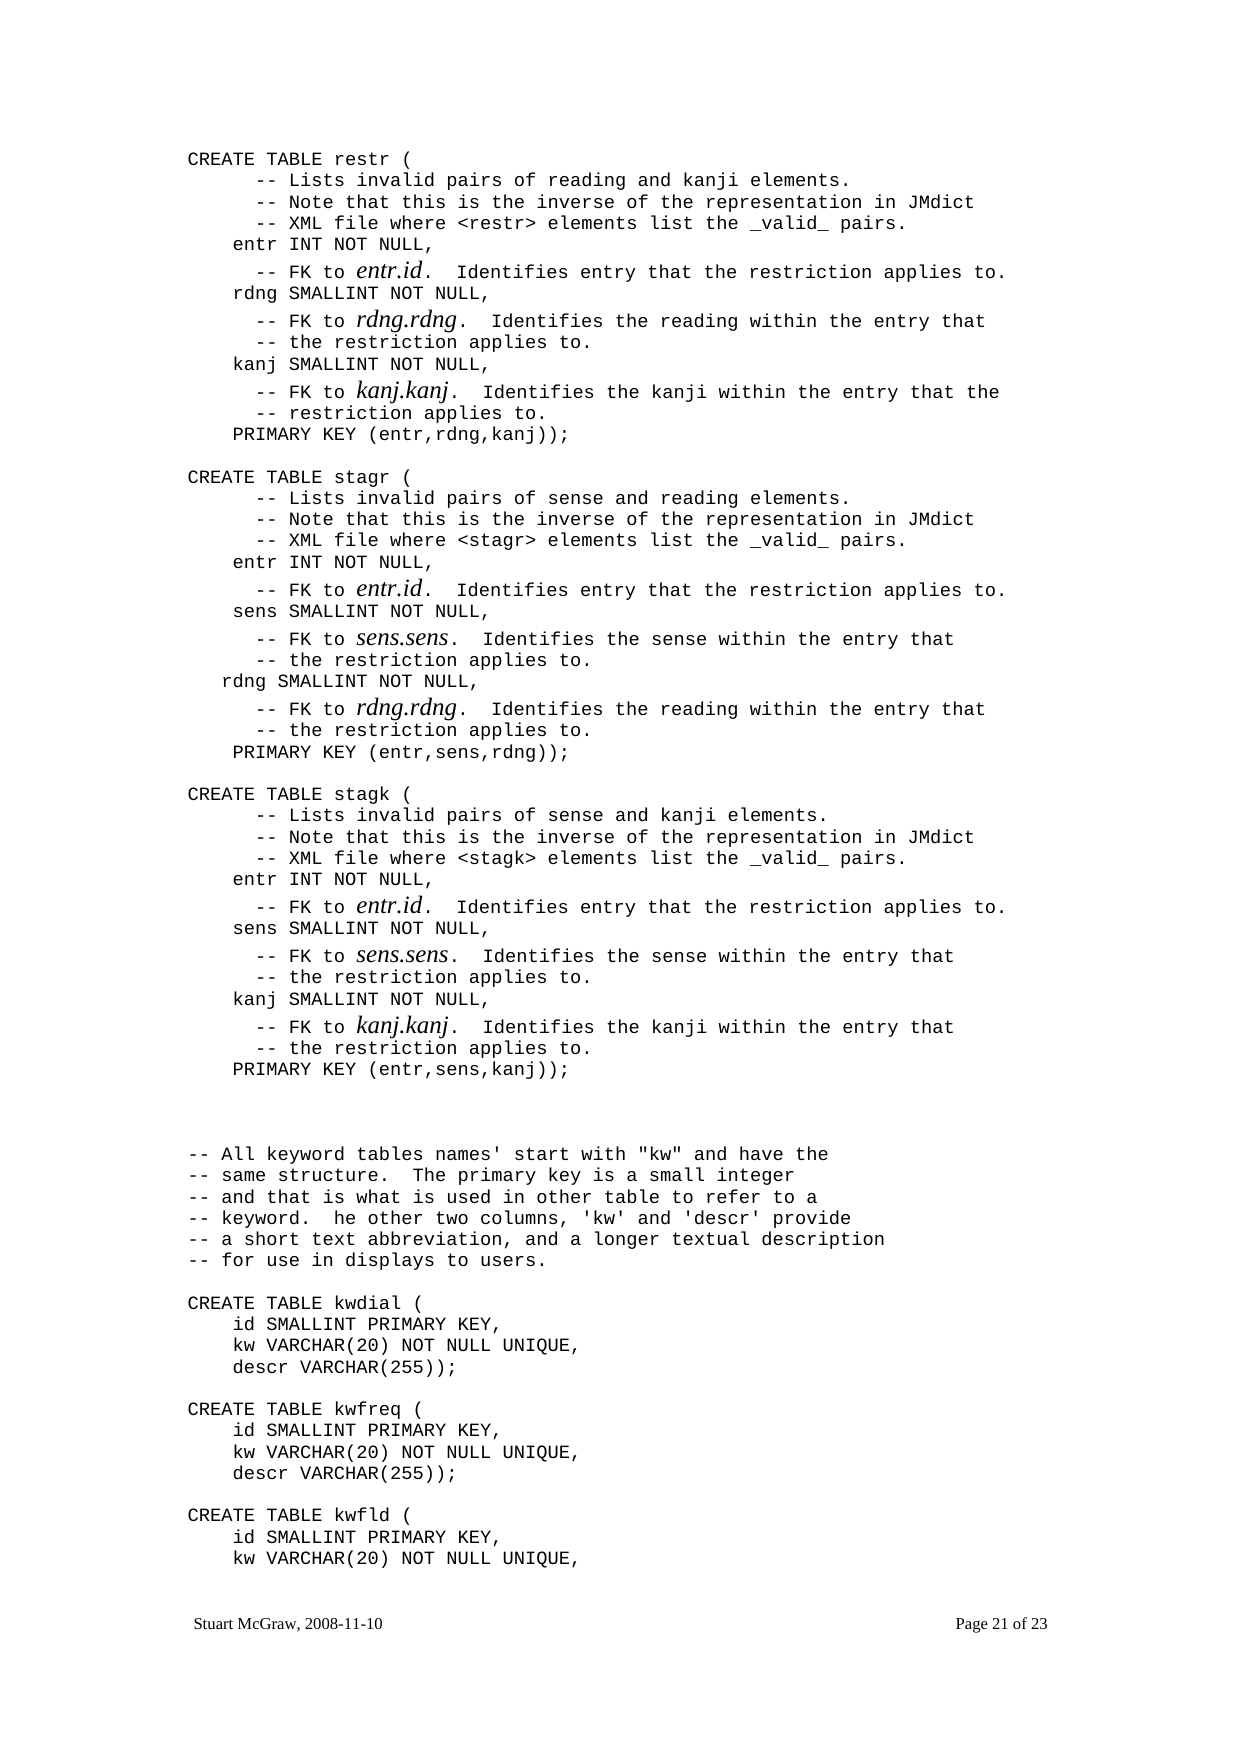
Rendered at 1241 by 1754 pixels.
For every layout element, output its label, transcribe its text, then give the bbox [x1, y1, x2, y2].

text CREATE TABLE restr ( -- Lists invalid pairs of reading and kanji elements. -- Note that this is the inverse of the representation in JMdict -- XML file where <restr> elements list the _valid_ pairs. entr INT NOT NULL, -- FK to entr.id. Identifies entry that the restriction applies to. rdng SMALLINT NOT NULL, -- FK to rdng.rdng. Identifies the reading within the entry that -- the restriction applies to. kanj SMALLINT NOT NULL, -- FK to kanj.kanj. Identifies the kanji within the entry that the -- restriction applies to. PRIMARY KEY (entr,rdng,kanj)); CREATE TABLE stagr ( -- Lists invalid pairs of sense and reading elements. -- Note that this is the inverse of the representation in JMdict -- XML file where <stagr> elements list the _valid_ pairs. entr INT NOT NULL, -- FK to entr.id. Identifies entry that the restriction applies to. sens SMALLINT NOT NULL, -- FK to sens.sens. Identifies the sense within the entry that -- the restriction applies to. rdng SMALLINT NOT NULL, -- FK to rdng.rdng. Identifies the reading within the entry that -- the restriction applies to. PRIMARY KEY (entr,sens,rdng)); CREATE TABLE stagk ( -- Lists invalid pairs of sense and kanji elements. -- Note that this is the inverse of the representation in JMdict -- XML file where <stagk> elements list the _valid_ pairs. entr INT NOT NULL, -- FK to entr.id. Identifies entry that the restriction applies to. sens SMALLINT NOT NULL, -- FK to sens.sens. Identifies the sense within the entry that -- the restriction applies to. kanj SMALLINT NOT NULL, -- FK to kanj.kanj. Identifies the kanji within the entry that -- the restriction applies to. PRIMARY KEY (entr,sens,kanj)); -- All keyword tables names' start with "kw" and have the -- same structure. The primary key is a small integer -- and that is what is used in other table to refer to a -- keyword. he other two columns, 'kw' and 'descr' provide -- a short text abbreviation, and a longer textual description -- for use in displays to users. CREATE TABLE kwdial ( id SMALLINT PRIMARY KEY, kw VARCHAR(20) NOT NULL UNIQUE, descr VARCHAR(255)); CREATE TABLE kwfreq ( id SMALLINT PRIMARY KEY, kw VARCHAR(20) NOT NULL UNIQUE, descr VARCHAR(255)); CREATE TABLE kwfld ( id SMALLINT PRIMARY KEY, kw VARCHAR(20) NOT NULL UNIQUE, [187, 150, 1053, 1570]
